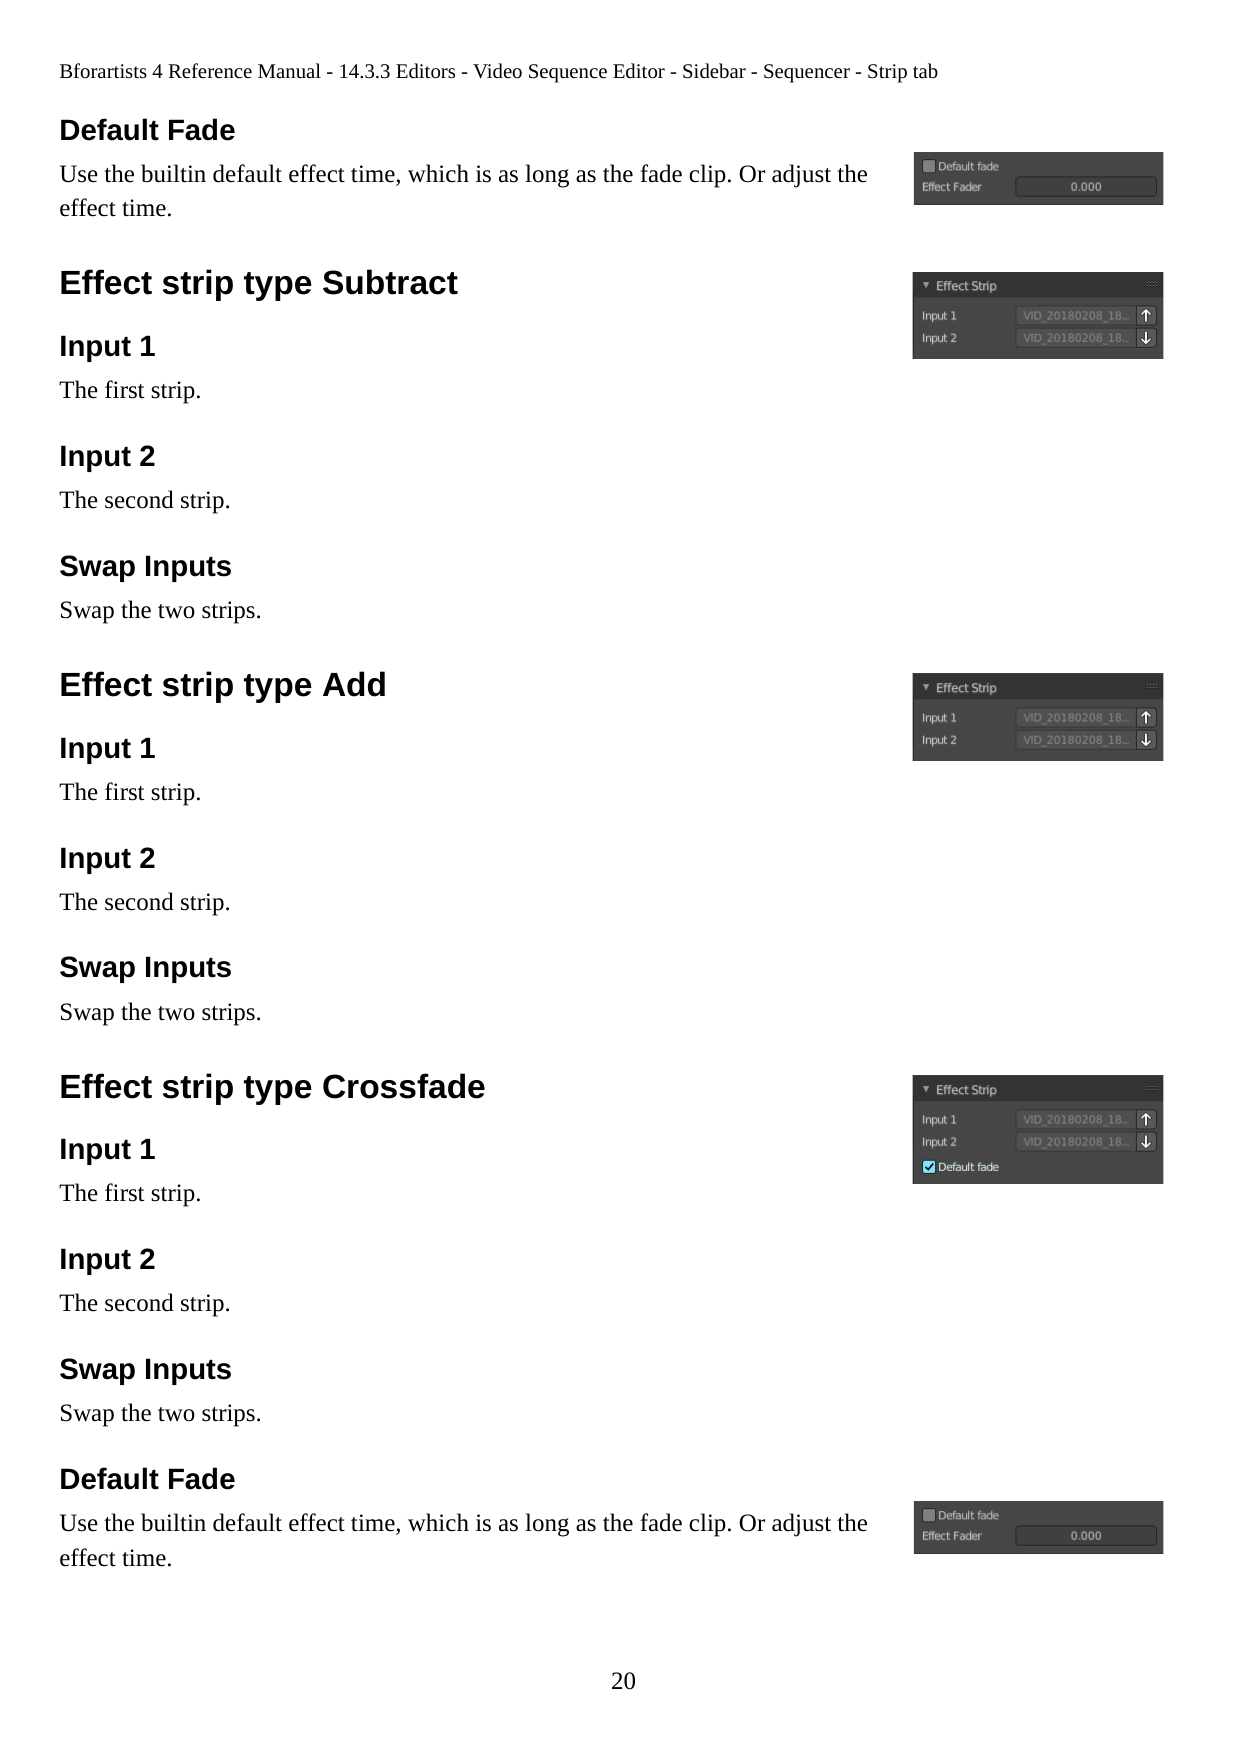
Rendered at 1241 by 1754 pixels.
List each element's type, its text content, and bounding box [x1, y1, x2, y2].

picture [913, 1501, 1164, 1554]
subtitle Input 1 [59, 1132, 912, 1166]
subtitle Effect strip type Subtract [59, 263, 1181, 302]
subtitle Input 2 [59, 439, 1181, 473]
subtitle Effect strip type Add [59, 665, 1181, 703]
text Use the builtin default effect time, which is as long as the fade clip. Or adjust the effect time. [59, 1508, 1181, 1571]
text The first strip. [59, 1178, 1181, 1207]
subtitle Default Fade [59, 113, 1181, 146]
subtitle Effect strip type Crossfade [59, 1067, 1181, 1105]
subtitle Swap Inputs [59, 549, 1181, 582]
text Swap the two strips. [59, 595, 1181, 624]
text The first strip. [59, 375, 1181, 404]
text Use the builtin default effect time, which is as long as the fade clip. Or adjust the effect time. [59, 159, 1181, 222]
picture [913, 152, 1164, 205]
text Swap the two strips. [59, 997, 1181, 1025]
subtitle Input 2 [59, 1242, 1181, 1276]
text Swap the two strips. [59, 1398, 1181, 1427]
text The first strip. [59, 777, 1181, 806]
picture [912, 1075, 1164, 1184]
subtitle Input 1 [59, 731, 1181, 764]
subtitle Swap Inputs [59, 1352, 1181, 1386]
text The second strip. [59, 887, 1181, 916]
text The second strip. [59, 1288, 1181, 1317]
subtitle Default Fade [59, 1462, 1181, 1496]
subtitle Input 2 [59, 841, 1181, 874]
subtitle Input 1 [59, 329, 1181, 363]
subtitle Swap Inputs [59, 950, 1181, 984]
picture [912, 673, 1164, 761]
picture [912, 272, 1164, 359]
text The second strip. [59, 485, 1181, 514]
subtitle [1164, 1132, 1181, 1166]
